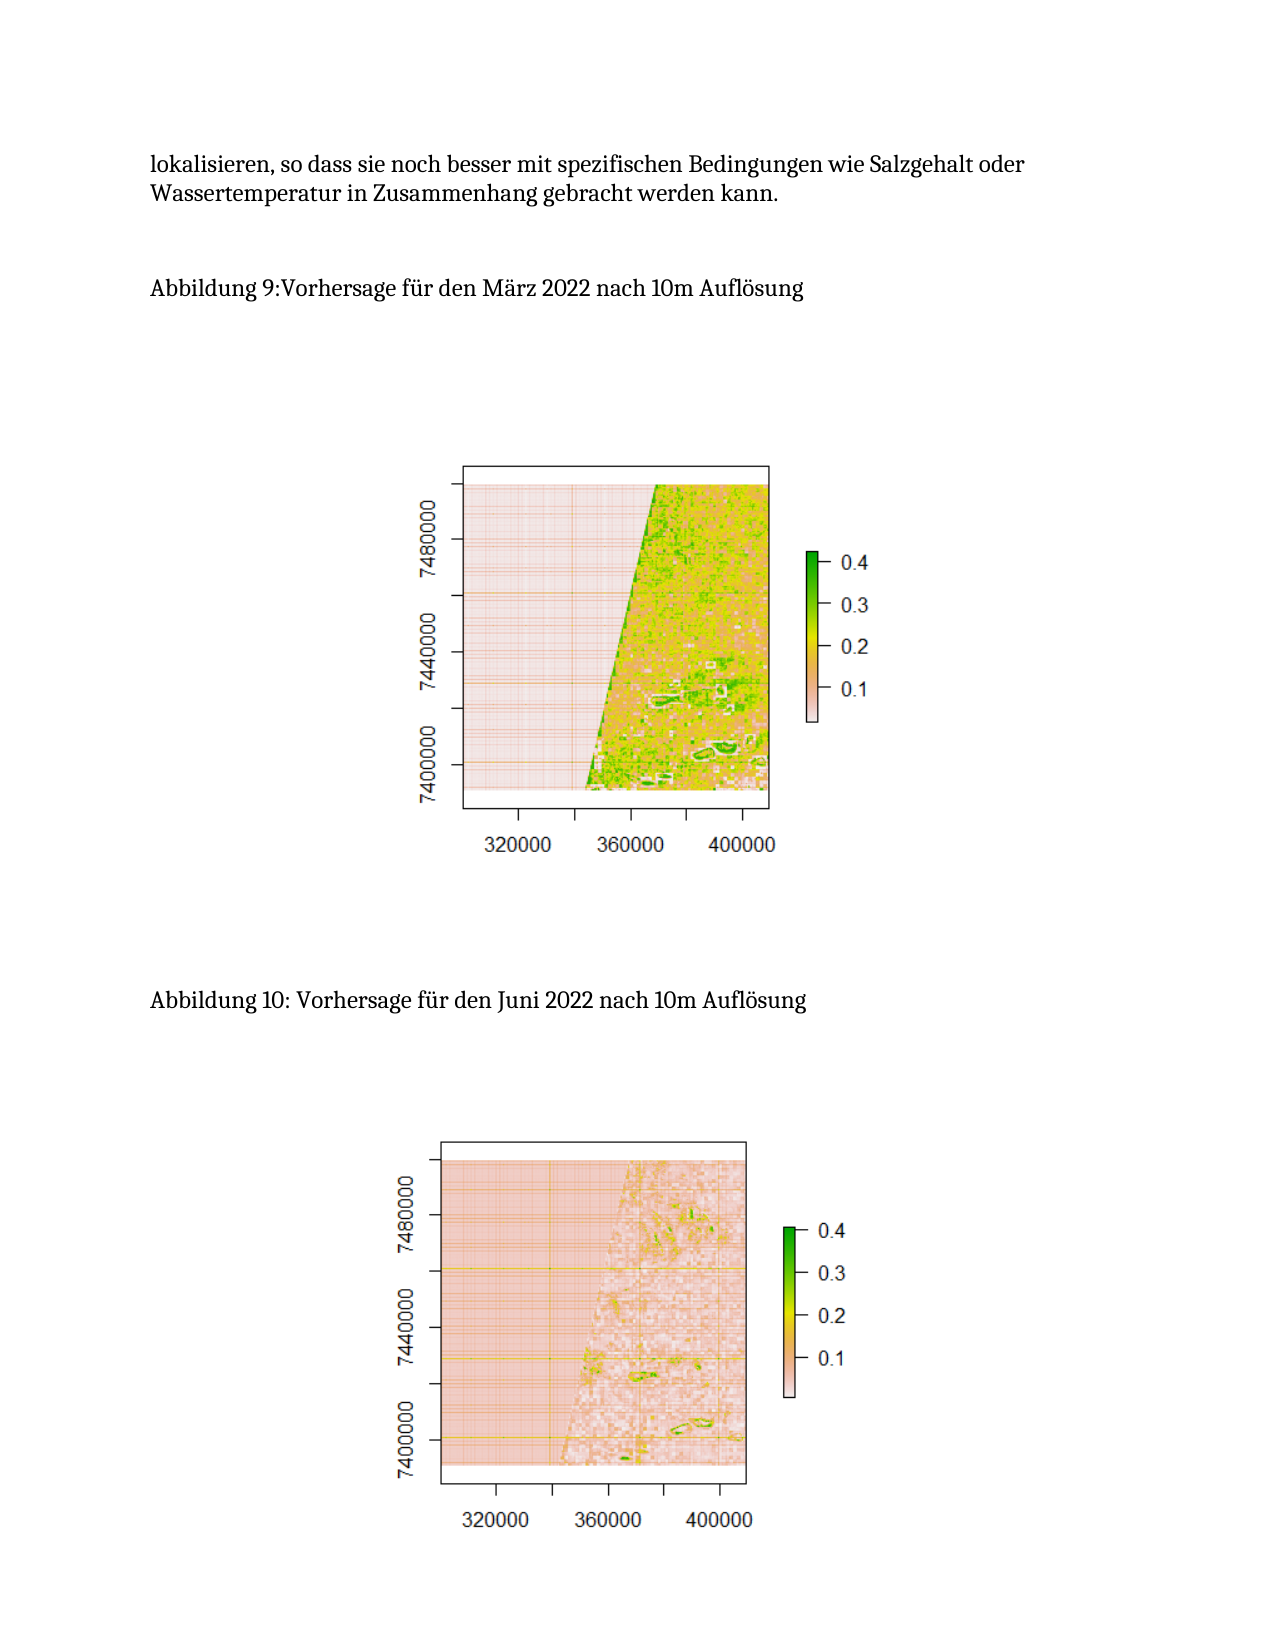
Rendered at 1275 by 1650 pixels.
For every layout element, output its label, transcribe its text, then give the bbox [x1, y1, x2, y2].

picture [365, 368, 910, 931]
text Abbildung 10: Vorhersage für den Juni 2022 nach 10m Auflösung [150, 986, 1125, 1015]
text Abbildung 9:Vorhersage für den März 2022 nach 10m Auflösung [150, 274, 1125, 302]
text lokalisieren, so dass sie noch besser mit spezifischen Bedingungen wie Salzgehalt oder Wassertemperatur in Zusammenhang gebracht werden kann. [150, 150, 1125, 207]
picture [343, 1044, 887, 1606]
